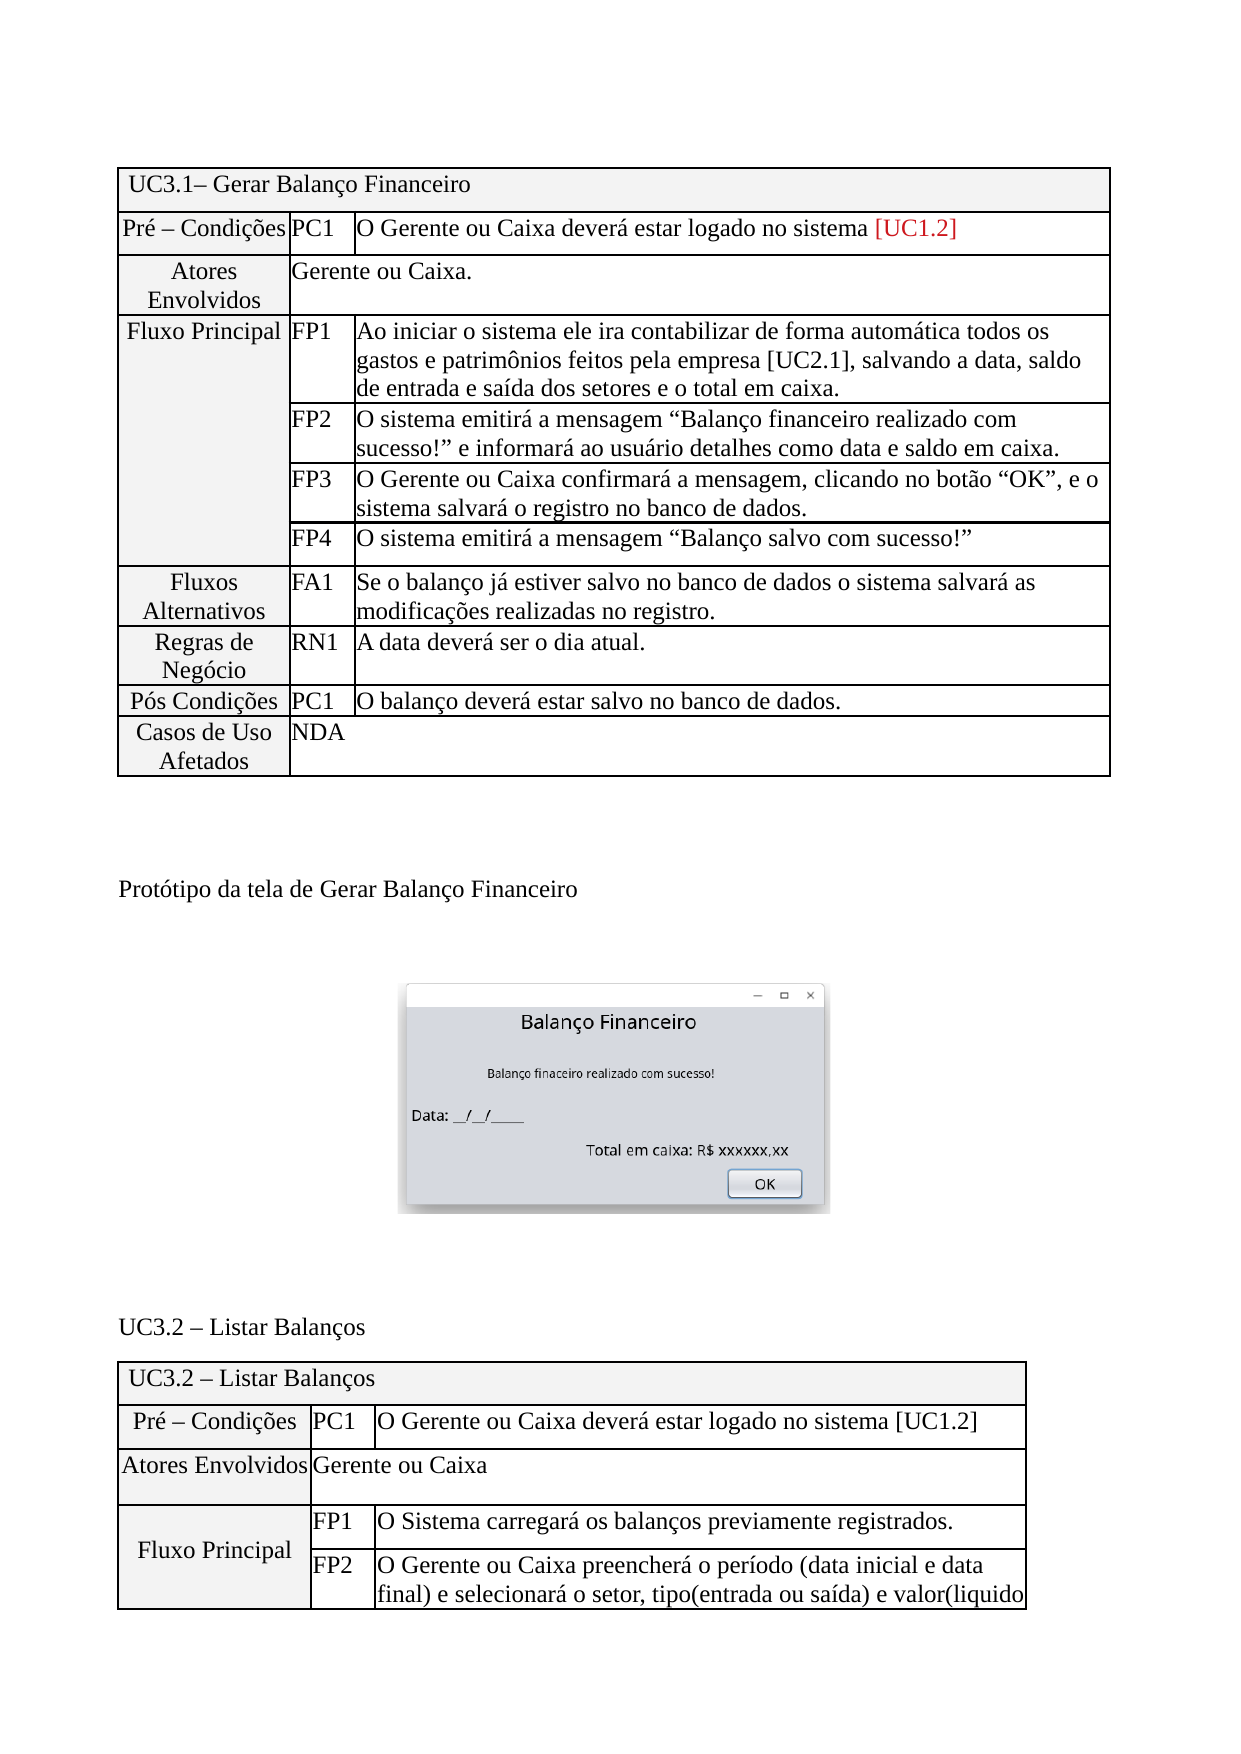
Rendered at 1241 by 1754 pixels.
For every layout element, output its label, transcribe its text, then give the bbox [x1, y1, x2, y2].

table_cell PC1 [291, 213, 354, 254]
table_cell Fluxo Principal [119, 1506, 310, 1608]
table_cell Pré – Condições [119, 1406, 310, 1448]
table_cell Fluxos Alternativos [119, 567, 289, 625]
table_cell Fluxo Principal [119, 316, 289, 565]
table_cell Ao iniciar o sistema ele ira contabilizar de forma automática todos os gastos e patrimônios feitos pela empresa [UC2.1], salvando a data, saldo de entrada e saída dos setores e o total em caixa. [356, 316, 1109, 402]
table_cell O Gerente ou Caixa preencherá o período (data inicial e data final) e selecionará o setor, tipo(entrada ou saída) e valor(liquido [376, 1550, 1025, 1608]
table_cell FA1 [291, 567, 354, 625]
table_cell Gerente ou Caixa [312, 1450, 1025, 1504]
table_cell FP1 [312, 1506, 374, 1548]
table_cell O Sistema carregará os balanços previamente registrados. [376, 1506, 1025, 1548]
picture [397, 983, 831, 1214]
table_header UC3.2 – Listar Balanços [119, 1363, 1025, 1404]
table_cell PC1 [312, 1406, 374, 1448]
table_cell PC1 [291, 686, 354, 715]
table_cell FP4 [291, 524, 354, 565]
table_cell FP2 [312, 1550, 374, 1608]
table_cell Pós Condições [119, 686, 289, 715]
table_cell Casos de Uso Afetados [119, 717, 289, 775]
table_cell Regras de Negócio [119, 627, 289, 684]
table_cell O Gerente ou Caixa deverá estar logado no sistema [UC1.2] [356, 213, 1109, 254]
table_cell Pré – Condições [119, 213, 289, 254]
table_cell FP1 [291, 316, 354, 402]
table_header UC3.1– Gerar Balanço Financeiro [119, 169, 1109, 211]
table_cell A data deverá ser o dia atual. [356, 627, 1109, 684]
table_cell Atores Envolvidos [119, 1450, 310, 1504]
table_cell Atores Envolvidos [119, 256, 289, 314]
table_cell O Gerente ou Caixa deverá estar logado no sistema [UC1.2] [376, 1406, 1025, 1448]
table_cell FP2 [291, 404, 354, 462]
text UC3.2 – Listar Balanços [118, 1312, 1122, 1341]
table_cell NDA [291, 717, 1109, 775]
table_cell O sistema emitirá a mensagem “Balanço salvo com sucesso!” [356, 524, 1109, 565]
table_cell O balanço deverá estar salvo no banco de dados. [356, 686, 1109, 715]
table_cell Se o balanço já estiver salvo no banco de dados o sistema salvará as modificações realizadas no registro. [356, 567, 1109, 625]
table_cell O Gerente ou Caixa confirmará a mensagem, clicando no botão “OK”, e o sistema salvará o registro no banco de dados. [356, 464, 1109, 521]
table_cell RN1 [291, 627, 354, 684]
table_cell FP3 [291, 464, 354, 521]
table_cell Gerente ou Caixa. [291, 256, 1109, 314]
table_cell O sistema emitirá a mensagem “Balanço financeiro realizado com sucesso!” e informará ao usuário detalhes como data e saldo em caixa. [356, 404, 1109, 462]
text Protótipo da tela de Gerar Balanço Financeiro [118, 874, 1122, 903]
